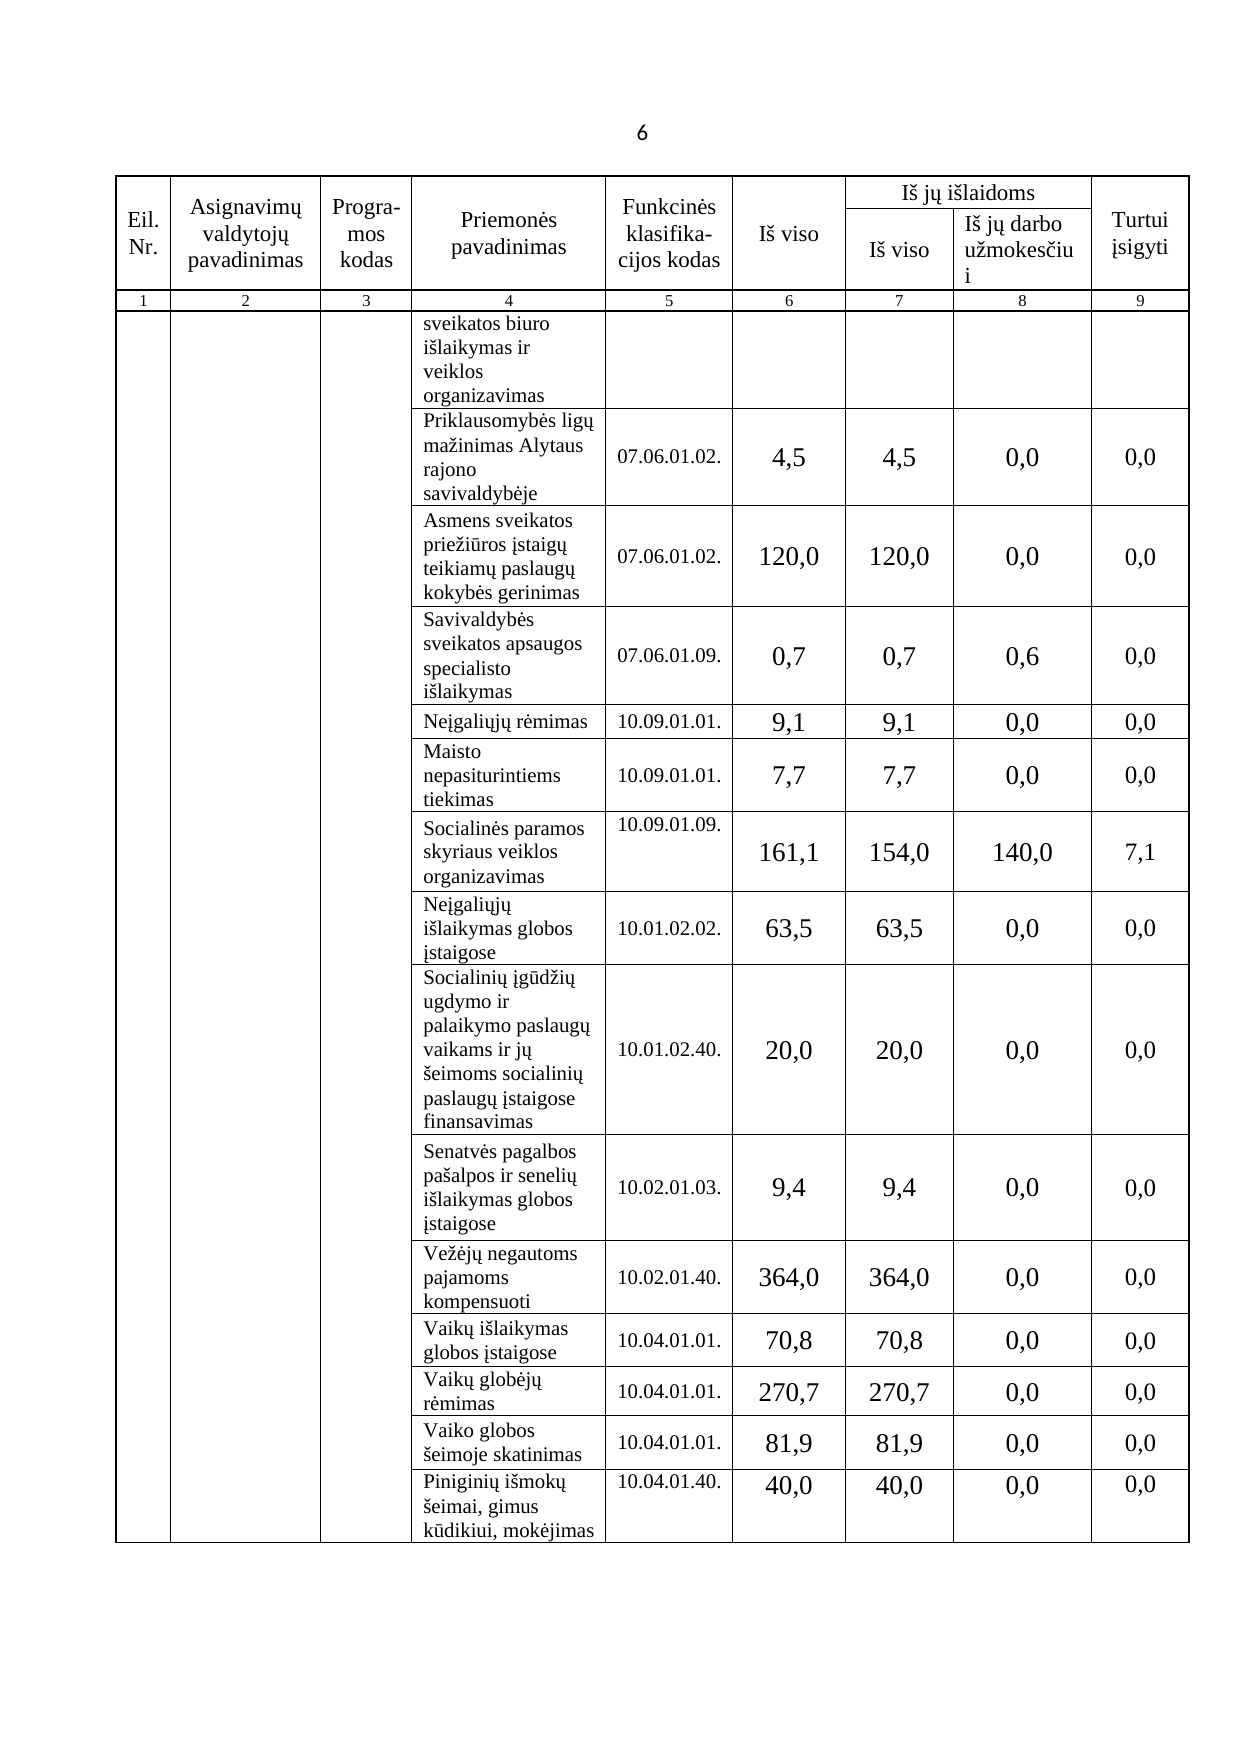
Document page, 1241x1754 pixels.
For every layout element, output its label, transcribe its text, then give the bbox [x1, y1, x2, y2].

table_cell 63,5 [846, 892, 953, 964]
table_cell [117, 312, 170, 1542]
table_cell 10.09.01.09. [606, 812, 732, 891]
table_cell 7,7 [733, 739, 845, 811]
table_cell 9,1 [846, 705, 953, 738]
table_cell [846, 312, 953, 407]
table_cell 9,4 [733, 1135, 845, 1240]
table_header Iš viso [733, 177, 845, 289]
table_cell [606, 312, 732, 407]
table_cell Maisto nepasiturintiems tiekimas [412, 739, 605, 811]
table_cell 0,0 [954, 1367, 1091, 1415]
table_cell 0,0 [954, 892, 1091, 964]
table_cell 0,0 [954, 1241, 1091, 1313]
table_cell 0,0 [1092, 705, 1188, 738]
table_cell 7,1 [1092, 812, 1188, 891]
table_cell Socialinių įgūdžių ugdymo ir palaikymo paslaugų vaikams ir jų šeimoms socialinių paslaugų įstaigose finansavimas [412, 965, 605, 1133]
table_cell Piniginių išmokų šeimai, gimus kūdikiui, mokėjimas [412, 1470, 605, 1542]
table_cell Neįgaliųjų rėmimas [412, 705, 605, 738]
table_cell 07.06.01.09. [606, 607, 732, 703]
table_cell 0,0 [954, 409, 1091, 505]
table_cell 20,0 [733, 965, 845, 1133]
table_cell 10.02.01.03. [606, 1135, 732, 1240]
table_cell 10.01.02.40. [606, 965, 732, 1133]
table_cell 0,0 [1092, 1470, 1188, 1542]
table_header Asignavimų valdytojų pavadinimas [171, 177, 320, 289]
table_cell [321, 312, 411, 1542]
table_cell 07.06.01.02. [606, 409, 732, 505]
table_cell 364,0 [733, 1241, 845, 1313]
table_cell 120,0 [846, 506, 953, 606]
table_cell 0,0 [1092, 409, 1188, 505]
table_cell 1 [117, 291, 170, 310]
table_cell 5 [606, 291, 732, 310]
table_cell 4 [412, 291, 605, 310]
table_cell 0,0 [1092, 1241, 1188, 1313]
table_cell [1092, 312, 1188, 407]
table_cell Savivaldybės sveikatos apsaugos specialisto išlaikymas [412, 607, 605, 703]
table_cell Asmens sveikatos priežiūros įstaigų teikiamų paslaugų kokybės gerinimas [412, 506, 605, 606]
table_cell 364,0 [846, 1241, 953, 1313]
table_cell 0,0 [1092, 607, 1188, 703]
table_cell 0,0 [1092, 1367, 1188, 1415]
table_cell 4,5 [846, 409, 953, 505]
table_cell Vaiko globos šeimoje skatinimas [412, 1416, 605, 1468]
table_cell 3 [321, 291, 411, 310]
table_cell 70,8 [846, 1314, 953, 1366]
table_cell Senatvės pagalbos pašalpos ir senelių išlaikymas globos įstaigose [412, 1135, 605, 1240]
table_cell 40,0 [733, 1470, 845, 1542]
table_cell 10.09.01.01. [606, 739, 732, 811]
table_cell Iš viso [846, 209, 953, 289]
table_cell 9,4 [846, 1135, 953, 1240]
table_cell 154,0 [846, 812, 953, 891]
table_cell 8 [954, 291, 1091, 310]
table_cell 0,0 [1092, 965, 1188, 1133]
table_cell 0,6 [954, 607, 1091, 703]
table_cell 2 [171, 291, 320, 310]
table_cell 10.04.01.01. [606, 1314, 732, 1366]
table_cell 7,7 [846, 739, 953, 811]
table_cell 140,0 [954, 812, 1091, 891]
table_cell 7 [846, 291, 953, 310]
table_cell 10.04.01.40. [606, 1470, 732, 1542]
table_cell 81,9 [733, 1416, 845, 1468]
table_cell 0,0 [954, 1135, 1091, 1240]
table_cell 270,7 [733, 1367, 845, 1415]
table_cell Vaikų išlaikymas globos įstaigose [412, 1314, 605, 1366]
table_cell [954, 312, 1091, 407]
table_cell 63,5 [733, 892, 845, 964]
table_header Priemonės pavadinimas [412, 177, 605, 289]
table_cell 4,5 [733, 409, 845, 505]
table_cell 0,0 [1092, 1135, 1188, 1240]
table_cell 0,0 [1092, 739, 1188, 811]
table_cell Socialinės paramos skyriaus veiklos organizavimas [412, 812, 605, 891]
table_cell Priklausomybės ligų mažinimas Alytaus rajono savivaldybėje [412, 409, 605, 505]
table_cell 161,1 [733, 812, 845, 891]
table_cell 10.09.01.01. [606, 705, 732, 738]
table_header Iš jų išlaidoms [846, 177, 1091, 208]
table_cell 0,0 [1092, 1416, 1188, 1468]
table_cell 0,0 [954, 739, 1091, 811]
table_header Progra-mos kodas [321, 177, 411, 289]
table_cell 0,0 [954, 1416, 1091, 1468]
table_cell 120,0 [733, 506, 845, 606]
table_cell 9,1 [733, 705, 845, 738]
table_cell 40,0 [846, 1470, 953, 1542]
table_cell 07.06.01.02. [606, 506, 732, 606]
table_cell sveikatos biuro išlaikymas ir veiklos organizavimas [412, 312, 605, 407]
table_cell 10.04.01.01. [606, 1367, 732, 1415]
table_cell 0,0 [954, 506, 1091, 606]
table_cell Iš jų darbo užmokesčiui [954, 209, 1091, 289]
table_cell [733, 312, 845, 407]
table_cell 10.02.01.40. [606, 1241, 732, 1313]
table_cell 0,0 [954, 705, 1091, 738]
table_cell 81,9 [846, 1416, 953, 1468]
table_header Eil. Nr. [117, 177, 170, 289]
table_cell 20,0 [846, 965, 953, 1133]
table_cell 6 [733, 291, 845, 310]
table_cell 0,0 [954, 1470, 1091, 1542]
table_cell 0,7 [846, 607, 953, 703]
table_cell 9 [1092, 291, 1188, 310]
table_cell 0,7 [733, 607, 845, 703]
table_cell 0,0 [1092, 506, 1188, 606]
table_cell Vežėjų negautoms pajamoms kompensuoti [412, 1241, 605, 1313]
table_cell 270,7 [846, 1367, 953, 1415]
table_cell 0,0 [954, 965, 1091, 1133]
table_cell 0,0 [1092, 892, 1188, 964]
table_cell [171, 312, 320, 1542]
table_header Funkcinės klasifika-cijos kodas [606, 177, 732, 289]
table_cell 0,0 [1092, 1314, 1188, 1366]
table_cell 10.01.02.02. [606, 892, 732, 964]
table_header Turtui įsigyti [1092, 177, 1188, 289]
table_cell 0,0 [954, 1314, 1091, 1366]
table_cell 70,8 [733, 1314, 845, 1366]
table_cell Vaikų globėjų rėmimas [412, 1367, 605, 1415]
table_cell 10.04.01.01. [606, 1416, 732, 1468]
table_cell Neįgaliųjų išlaikymas globos įstaigose [412, 892, 605, 964]
